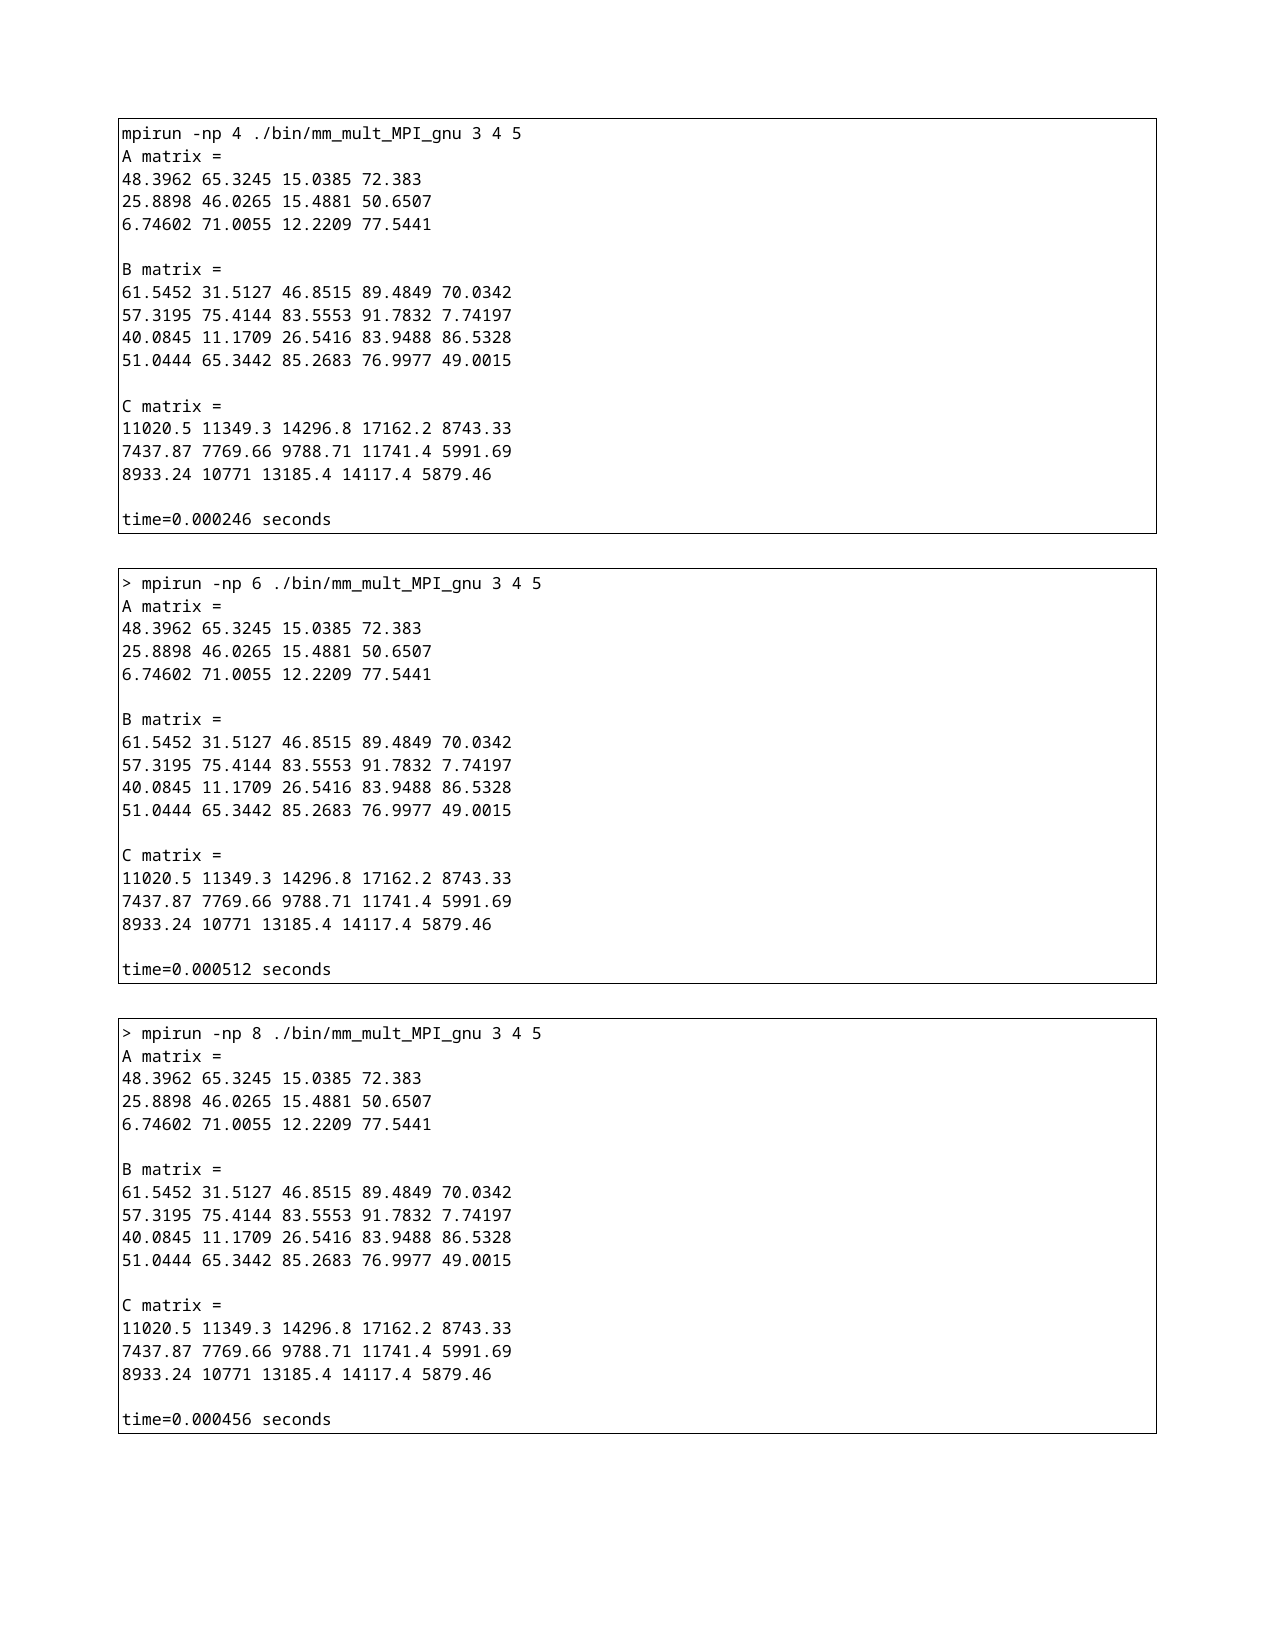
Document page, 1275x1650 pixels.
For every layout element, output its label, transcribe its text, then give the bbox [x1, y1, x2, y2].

text 25.8898 46.0265 15.4881 50.6507 [119, 186, 1156, 209]
text B matrix = [119, 1154, 1156, 1177]
text 7437.87 7769.66 9788.71 11741.4 5991.69 [119, 1336, 1156, 1358]
text time=0.000456 seconds [119, 1404, 1156, 1433]
text 40.0845 11.1709 26.5416 83.9488 86.5328 [119, 772, 1156, 795]
text 51.0444 65.3442 85.2683 76.9977 49.0015 [119, 345, 1156, 371]
text A matrix = [119, 591, 1156, 613]
text 7437.87 7769.66 9788.71 11741.4 5991.69 [119, 886, 1156, 909]
text > mpirun -np 6 ./bin/mm_mult_MPI_gnu 3 4 5 [119, 569, 1156, 591]
text 8933.24 10771 13185.4 14117.4 5879.46 [119, 1358, 1156, 1385]
text 25.8898 46.0265 15.4881 50.6507 [119, 636, 1156, 659]
text 11020.5 11349.3 14296.8 17162.2 8743.33 [119, 863, 1156, 886]
text 51.0444 65.3442 85.2683 76.9977 49.0015 [119, 795, 1156, 821]
text 48.3962 65.3245 15.0385 72.383 [119, 613, 1156, 636]
text 48.3962 65.3245 15.0385 72.383 [119, 1063, 1156, 1086]
text 61.5452 31.5127 46.8515 89.4849 70.0342 [119, 1177, 1156, 1199]
text time=0.000512 seconds [119, 954, 1156, 983]
text mpirun -np 4 ./bin/mm_mult_MPI_gnu 3 4 5 [119, 119, 1156, 141]
text 48.3962 65.3245 15.0385 72.383 [119, 163, 1156, 186]
text C matrix = [119, 391, 1156, 413]
text 7437.87 7769.66 9788.71 11741.4 5991.69 [119, 436, 1156, 459]
text time=0.000246 seconds [119, 504, 1156, 533]
text 25.8898 46.0265 15.4881 50.6507 [119, 1086, 1156, 1109]
text B matrix = [119, 254, 1156, 277]
text 6.74602 71.0055 12.2209 77.5441 [119, 659, 1156, 685]
text 57.3195 75.4144 83.5553 91.7832 7.74197 [119, 1199, 1156, 1222]
text 57.3195 75.4144 83.5553 91.7832 7.74197 [119, 750, 1156, 772]
text 8933.24 10771 13185.4 14117.4 5879.46 [119, 909, 1156, 935]
text 61.5452 31.5127 46.8515 89.4849 70.0342 [119, 727, 1156, 750]
text A matrix = [119, 1041, 1156, 1063]
text > mpirun -np 8 ./bin/mm_mult_MPI_gnu 3 4 5 [119, 1019, 1156, 1041]
text 6.74602 71.0055 12.2209 77.5441 [119, 1109, 1156, 1135]
text A matrix = [119, 141, 1156, 163]
text 6.74602 71.0055 12.2209 77.5441 [119, 209, 1156, 235]
text 40.0845 11.1709 26.5416 83.9488 86.5328 [119, 322, 1156, 345]
text 51.0444 65.3442 85.2683 76.9977 49.0015 [119, 1245, 1156, 1271]
text C matrix = [119, 841, 1156, 863]
text C matrix = [119, 1290, 1156, 1313]
text 8933.24 10771 13185.4 14117.4 5879.46 [119, 459, 1156, 485]
text 11020.5 11349.3 14296.8 17162.2 8743.33 [119, 1313, 1156, 1336]
text 11020.5 11349.3 14296.8 17162.2 8743.33 [119, 413, 1156, 436]
text B matrix = [119, 704, 1156, 727]
text 40.0845 11.1709 26.5416 83.9488 86.5328 [119, 1222, 1156, 1245]
text 61.5452 31.5127 46.8515 89.4849 70.0342 [119, 277, 1156, 300]
text 57.3195 75.4144 83.5553 91.7832 7.74197 [119, 300, 1156, 322]
